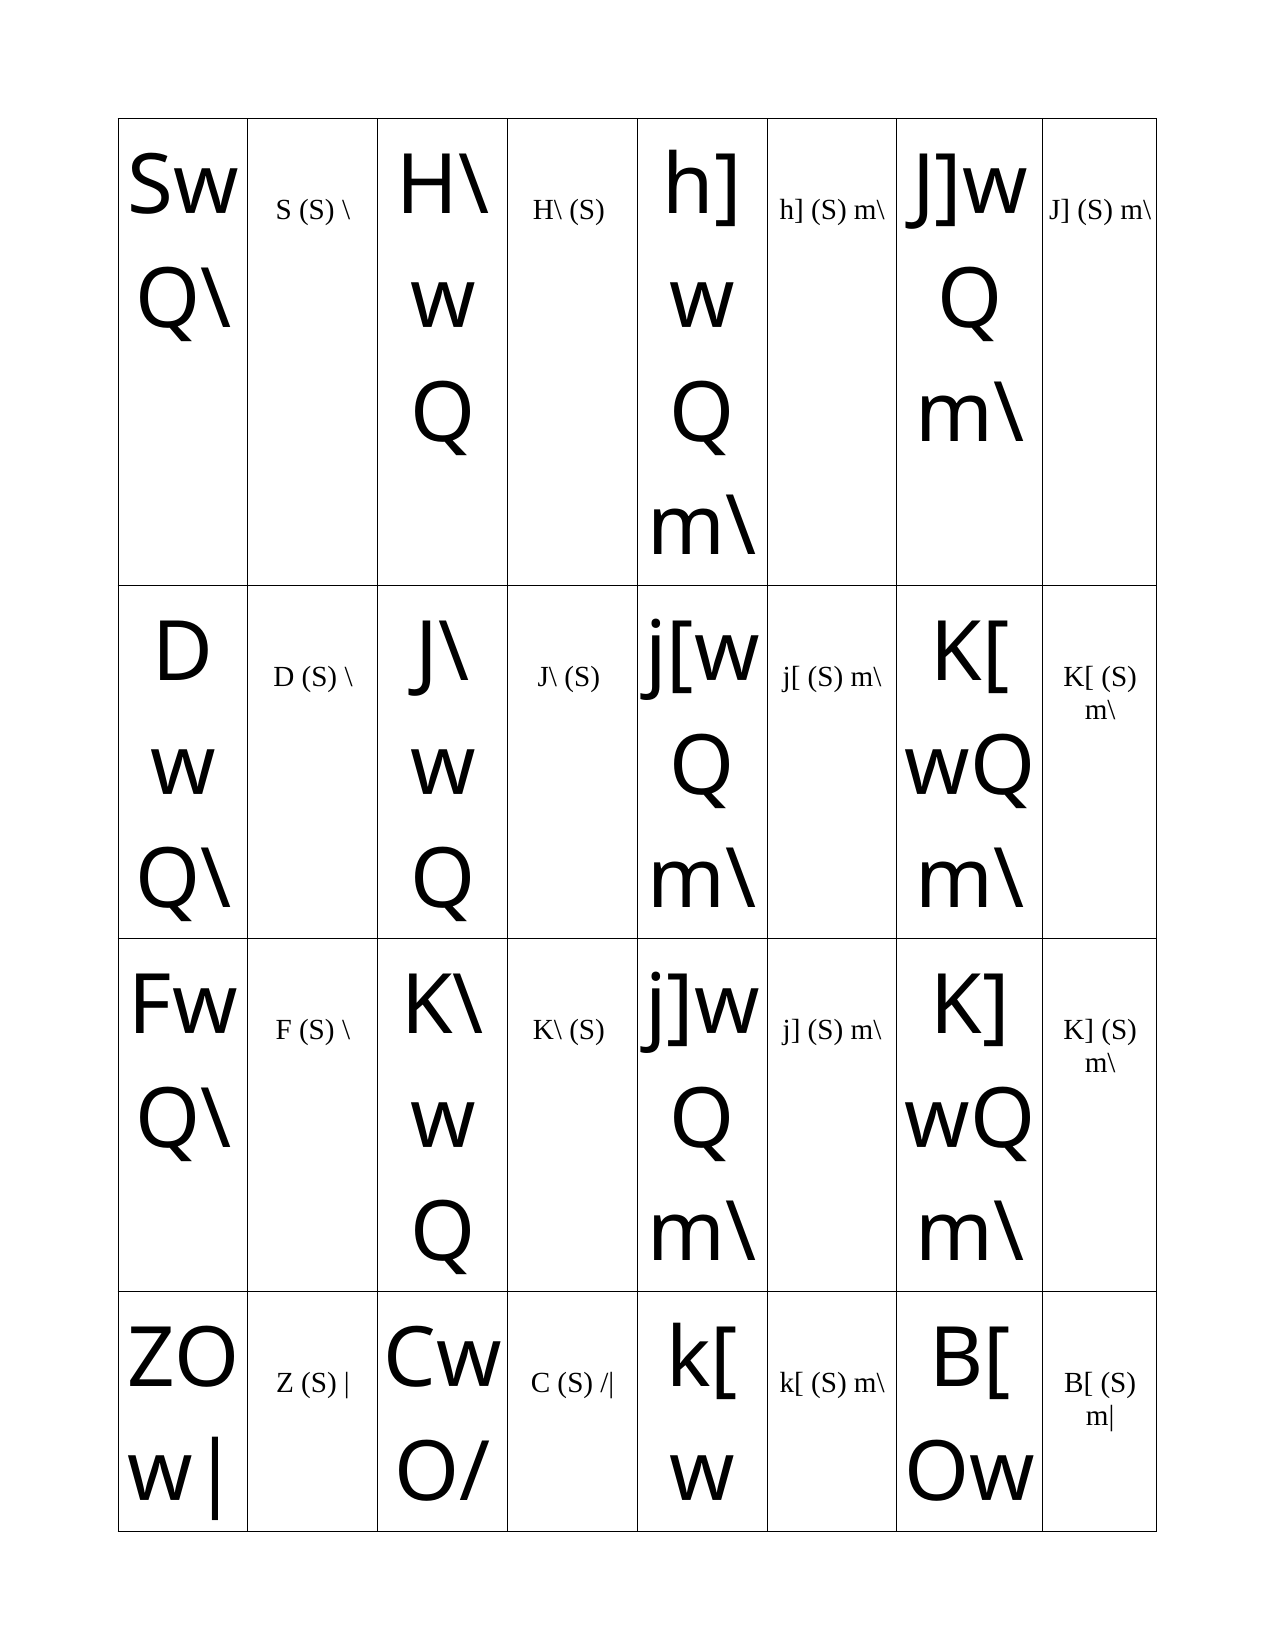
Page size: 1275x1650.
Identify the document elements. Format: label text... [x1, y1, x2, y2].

table_cell SwQ\ [119, 119, 247, 585]
table_cell K\ (S) [508, 939, 637, 1291]
table_cell B[ (S) m| [1043, 1292, 1156, 1531]
table_cell CwO/ [378, 1292, 507, 1531]
table_cell h] (S) m\ [768, 119, 896, 585]
table_cell J]wQm\ [897, 119, 1042, 585]
table_cell K]wQm\ [897, 939, 1042, 1291]
table_cell K[ (S) m\ [1043, 586, 1156, 938]
table_cell DwQ\ [119, 586, 247, 938]
table_cell j[wQm\ [638, 586, 767, 938]
table_cell K] (S) m\ [1043, 939, 1156, 1291]
table_cell K[wQm\ [897, 586, 1042, 938]
table_cell S (S) \ [248, 119, 377, 585]
table_cell H\wQ [378, 119, 507, 585]
table_cell FwQ\ [119, 939, 247, 1291]
table_cell k[w [638, 1292, 767, 1531]
table_cell Z (S) | [248, 1292, 377, 1531]
table_cell B[Ow [897, 1292, 1042, 1531]
table_cell H\ (S) [508, 119, 637, 585]
table_cell C (S) /| [508, 1292, 637, 1531]
table_cell k[ (S) m\ [768, 1292, 896, 1531]
table_cell D (S) \ [248, 586, 377, 938]
table_cell j] (S) m\ [768, 939, 896, 1291]
table_cell J\wQ [378, 586, 507, 938]
table_cell ZOw| [119, 1292, 247, 1531]
table_cell j[ (S) m\ [768, 586, 896, 938]
table_cell J] (S) m\ [1043, 119, 1156, 585]
table_cell K\wQ [378, 939, 507, 1291]
table_cell j]wQm\ [638, 939, 767, 1291]
table_cell F (S) \ [248, 939, 377, 1291]
table_cell J\ (S) [508, 586, 637, 938]
table_cell h]wQm\ [638, 119, 767, 585]
